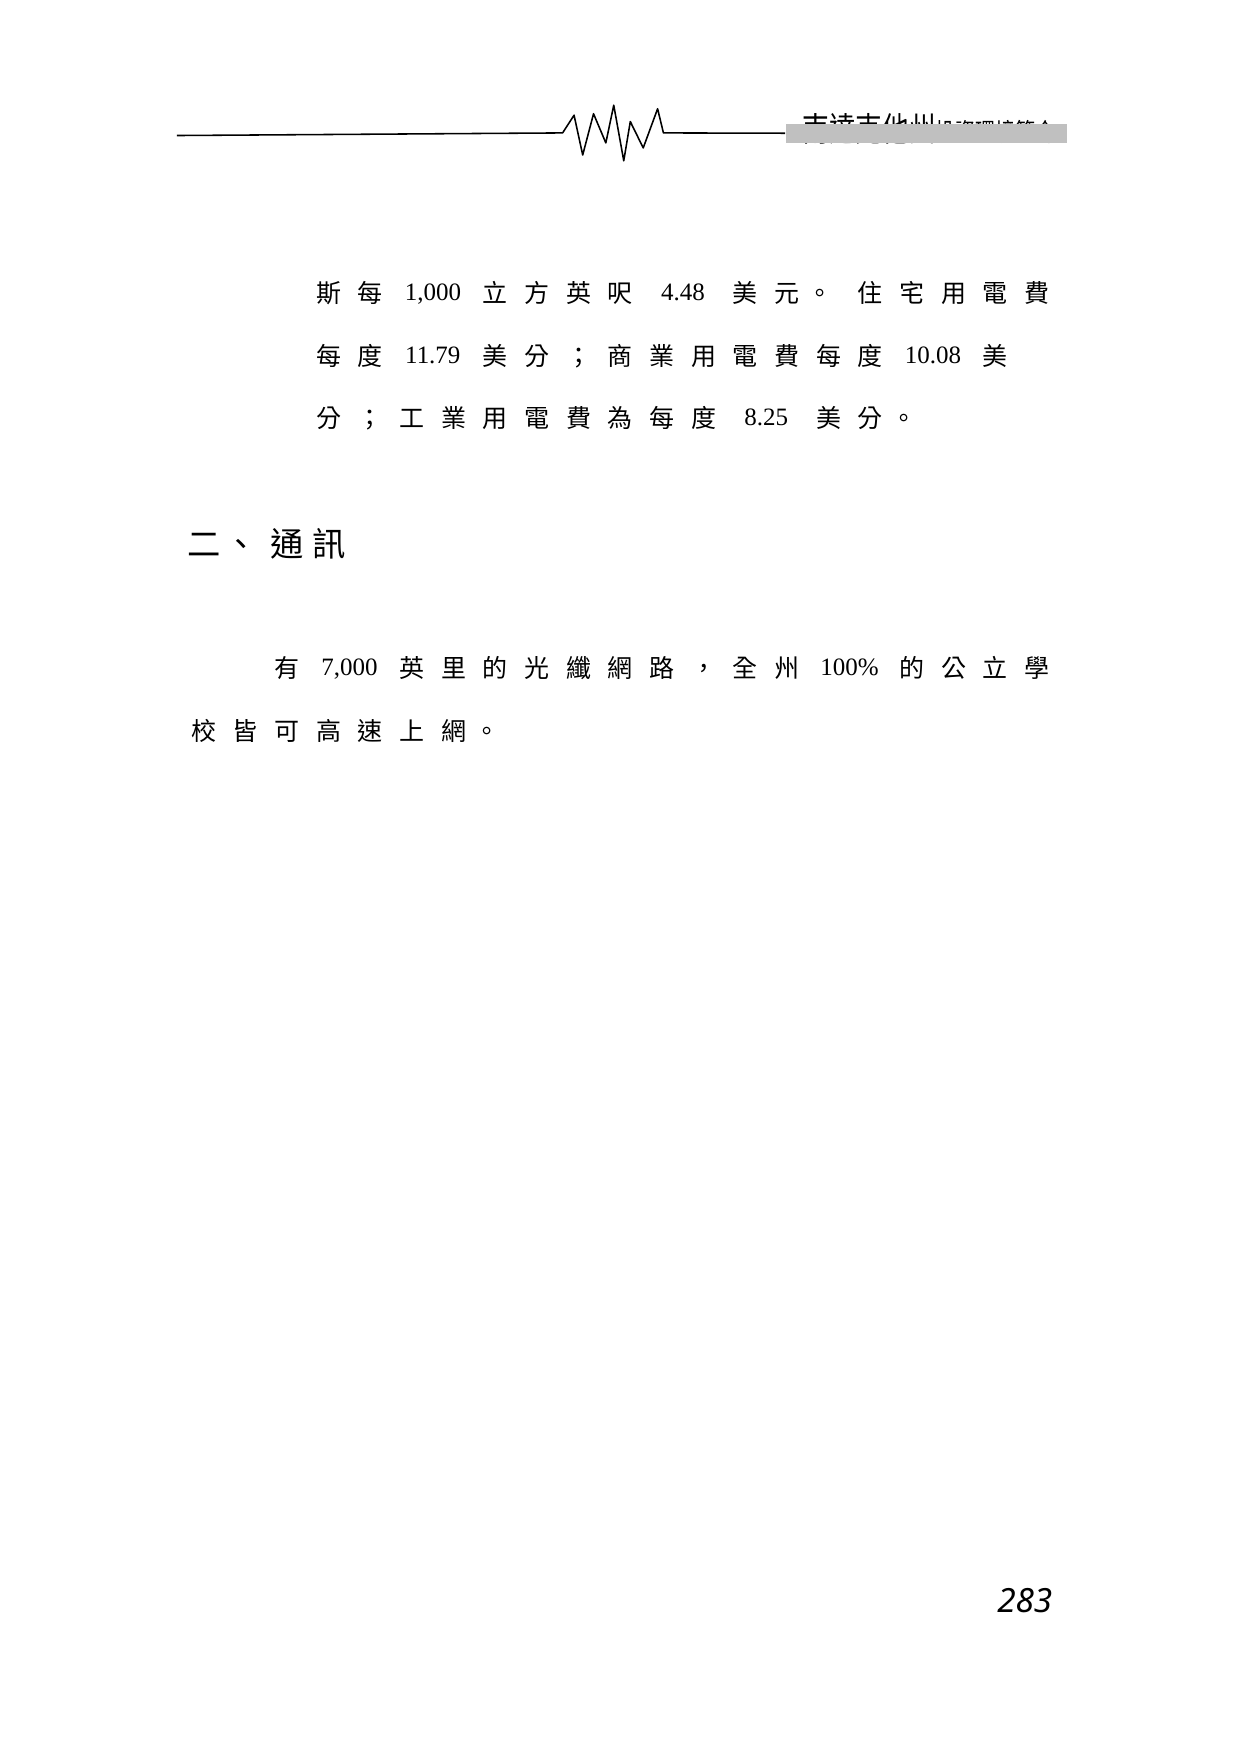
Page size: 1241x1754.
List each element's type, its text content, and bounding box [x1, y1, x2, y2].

text 有7,000英里的光纖網路，全州100%的公立學校皆可高速上網。 [183, 625, 1058, 750]
text 二、通訊 [183, 500, 1058, 563]
text 斯每1,000立方英呎4.48美元。住宅用電費每度11.79美分；商業用電費每度10.08美分；工業用電費為每度8.25美分。 [207, 250, 1058, 438]
